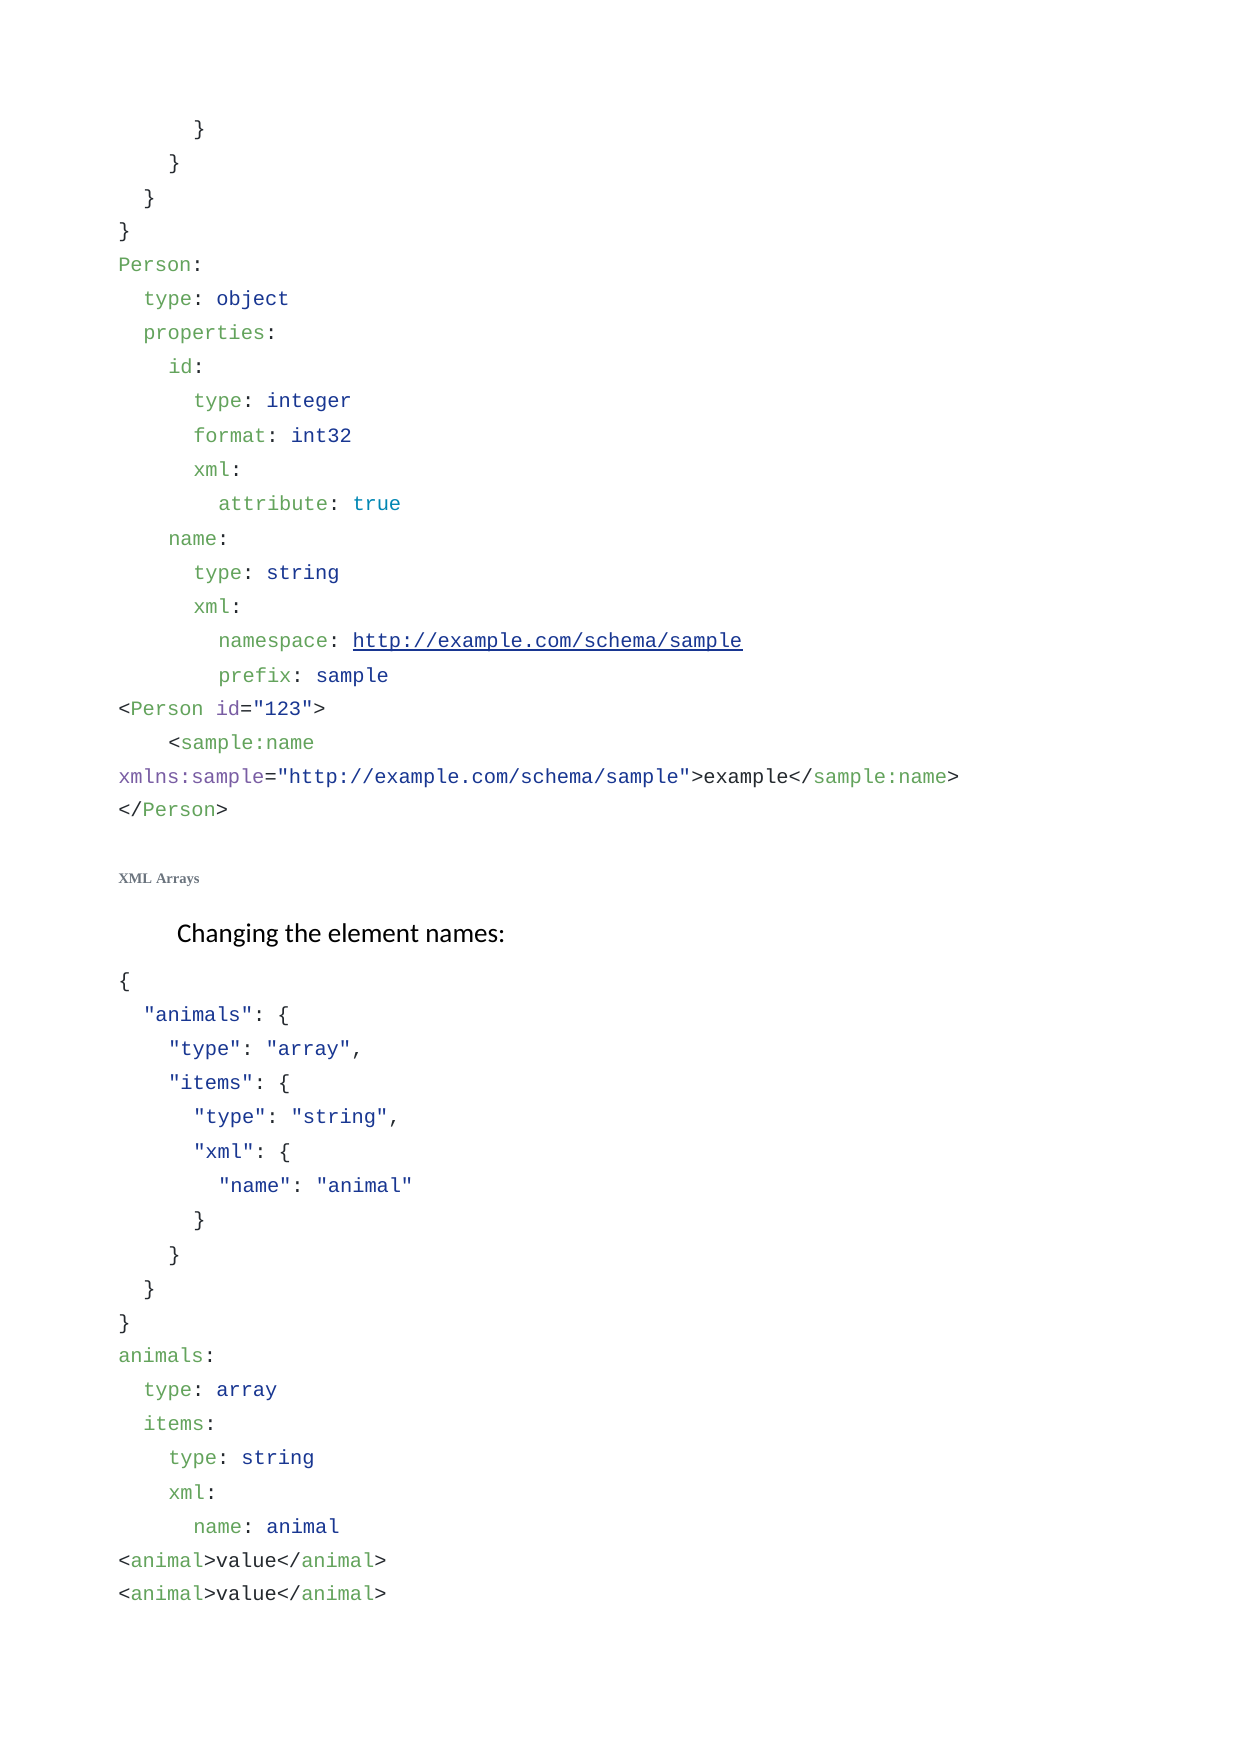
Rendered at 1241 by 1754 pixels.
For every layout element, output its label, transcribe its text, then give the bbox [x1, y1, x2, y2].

text } [118, 152, 1122, 176]
text </Person> [118, 799, 1122, 822]
text "name": "animal" [118, 1175, 1122, 1199]
text "type": "array", [118, 1038, 1122, 1062]
text } [118, 1244, 1122, 1267]
text type: string [118, 562, 1122, 585]
text type: string [118, 1447, 1122, 1471]
text name: animal [118, 1516, 1122, 1539]
text type: object [118, 288, 1122, 311]
text { [118, 970, 1122, 993]
text "xml": { [118, 1141, 1122, 1164]
text namespace: http://example.com/schema/sample [118, 630, 1122, 654]
text format: int32 [118, 425, 1122, 448]
text items: [118, 1413, 1122, 1437]
text "animals": { [118, 1004, 1122, 1027]
text id: [118, 356, 1122, 380]
text } [118, 118, 1122, 142]
text Changing the element names: [177, 916, 1122, 949]
text xml: [118, 596, 1122, 620]
text } [118, 1278, 1122, 1302]
text Person: [118, 254, 1122, 277]
text XML Arrays [118, 870, 1122, 887]
text name: [118, 527, 1122, 551]
text properties: [118, 322, 1122, 346]
text <Person id="123"> [118, 699, 1122, 722]
text prefix: sample [118, 664, 1122, 688]
text <animal>value</animal> [118, 1583, 1122, 1607]
text } [118, 1209, 1122, 1233]
text } [118, 1312, 1122, 1335]
text } [118, 221, 1122, 244]
text attribute: true [118, 493, 1122, 517]
text } [118, 187, 1122, 210]
text "type": "string", [118, 1107, 1122, 1130]
text "items": { [118, 1072, 1122, 1096]
text <sample:name xmlns:sample="http://example.com/schema/sample">example</sample:name> [118, 732, 1122, 789]
text <animal>value</animal> [118, 1550, 1122, 1573]
text type: integer [118, 390, 1122, 414]
text xml: [118, 459, 1122, 483]
text type: array [118, 1379, 1122, 1402]
text xml: [118, 1482, 1122, 1505]
text animals: [118, 1346, 1122, 1368]
